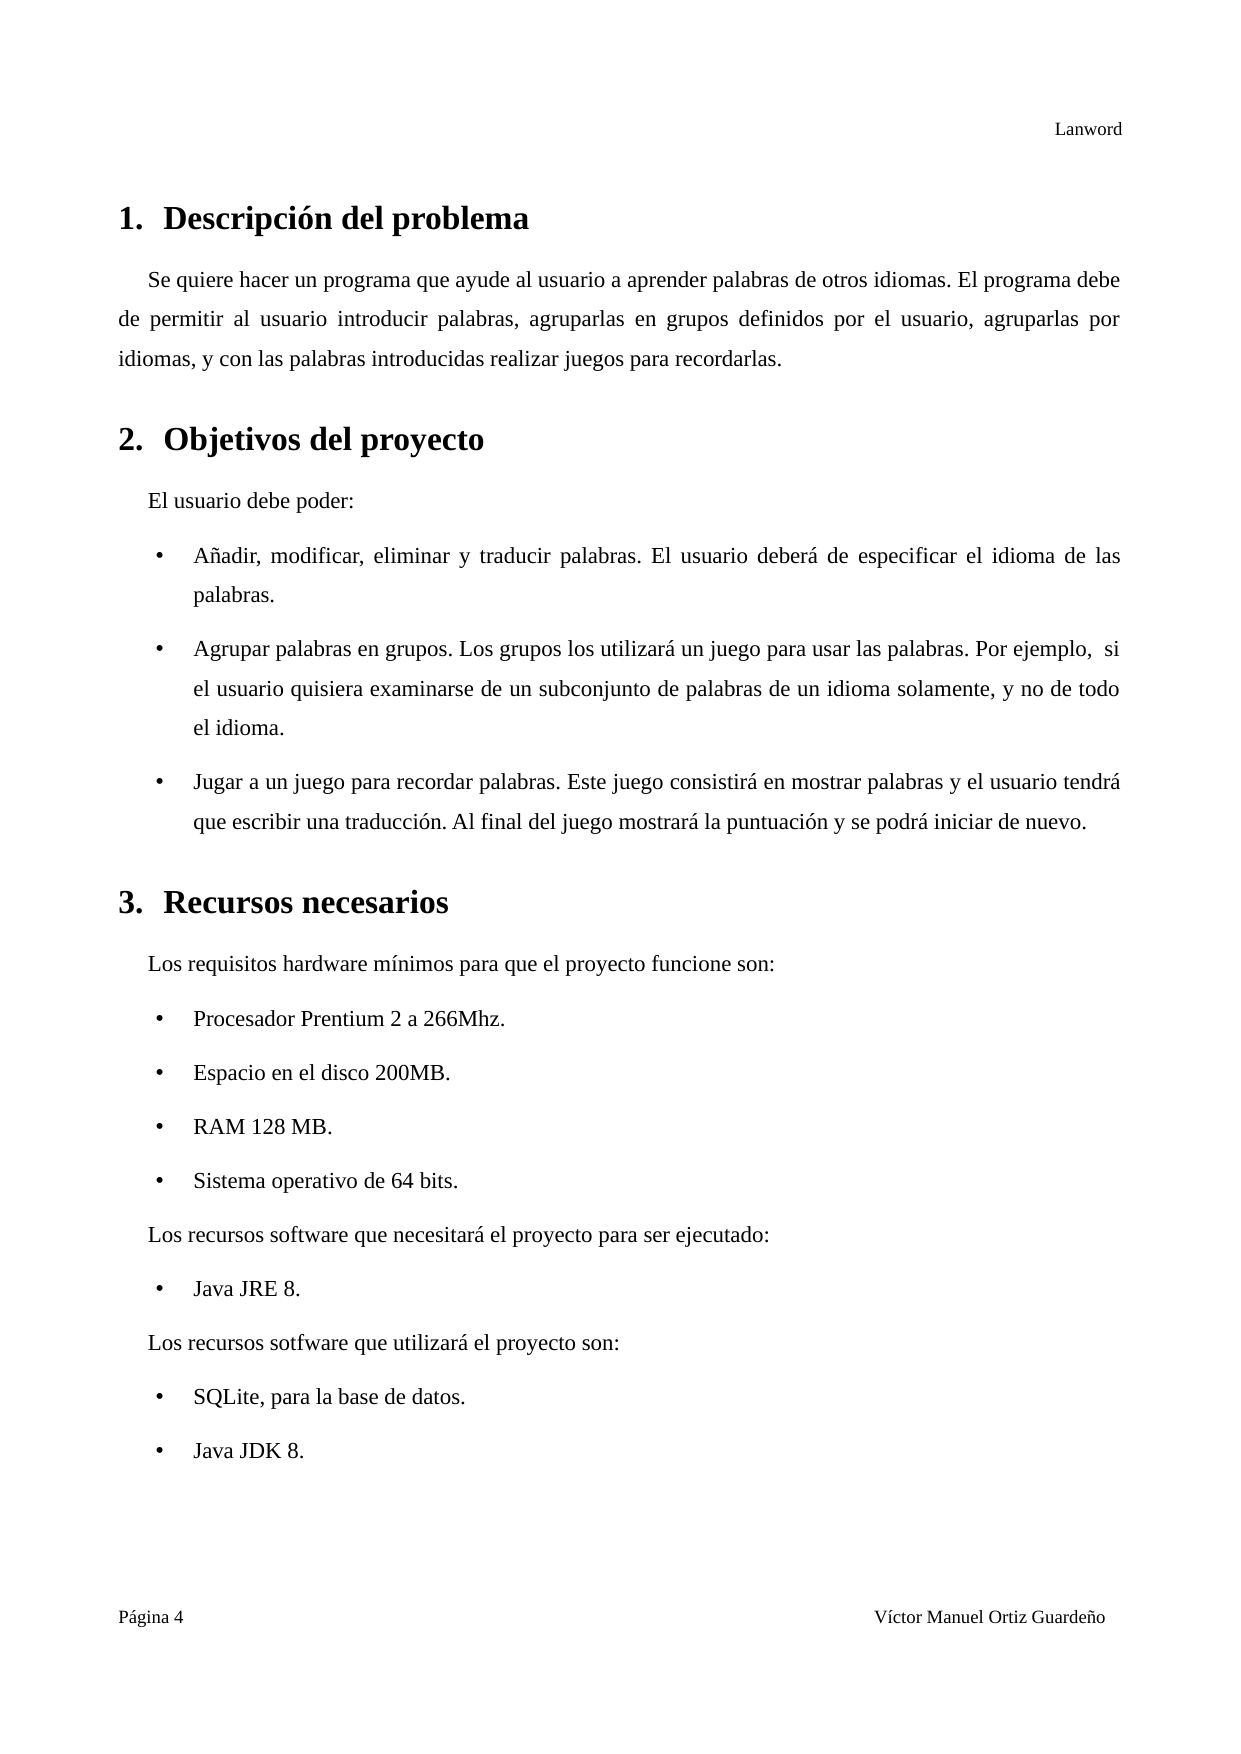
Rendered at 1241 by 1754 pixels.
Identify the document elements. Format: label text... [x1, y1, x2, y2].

text Los recursos sotfware que utilizará el proyecto son: [118, 1329, 1122, 1355]
list RAM 128 MB. [156, 1113, 1122, 1139]
text El usuario debe poder: [118, 488, 1122, 514]
text Los recursos software que necesitará el proyecto para ser ejecutado: [118, 1221, 1122, 1247]
subtitle Descripción del problema [118, 198, 1122, 236]
list Procesador Prentium 2 a 266Mhz. [156, 1004, 1122, 1031]
list Jugar a un juego para recordar palabras. Este juego consistirá en mostrar palabras y el usuario tendrá que escribir una traducción. Al final del juego mostrará la puntuación y se podrá iniciar de nuevo. [156, 768, 1122, 834]
text Los requisitos hardware mínimos para que el proyecto funcione son: [118, 951, 1122, 977]
list Sistema operativo de 64 bits. [156, 1167, 1122, 1193]
subtitle Objetivos del proyecto [118, 419, 1122, 458]
list Java JRE 8. [156, 1275, 1122, 1301]
subtitle Recursos necesarios [118, 882, 1122, 921]
text Se quiere hacer un programa que ayude al usuario a aprender palabras de otros idiomas. El programa debe de permitir al usuario introducir palabras, agruparlas en grupos definidos por el usuario, agruparlas por idiomas, y con las palabras introducidas realizar juegos para recordarlas. [118, 266, 1122, 371]
list Espacio en el disco 200MB. [156, 1059, 1122, 1085]
list Java JDK 8. [156, 1437, 1122, 1463]
list SQLite, para la base de datos. [156, 1383, 1122, 1409]
list Agrupar palabras en grupos. Los grupos los utilizará un juego para usar las palabras. Por ejemplo, si el usuario quisiera examinarse de un subconjunto de palabras de un idioma solamente, y no de todo el idioma. [156, 635, 1122, 741]
list Añadir, modificar, eliminar y traducir palabras. El usuario deberá de especificar el idioma de las palabras. [156, 542, 1122, 607]
